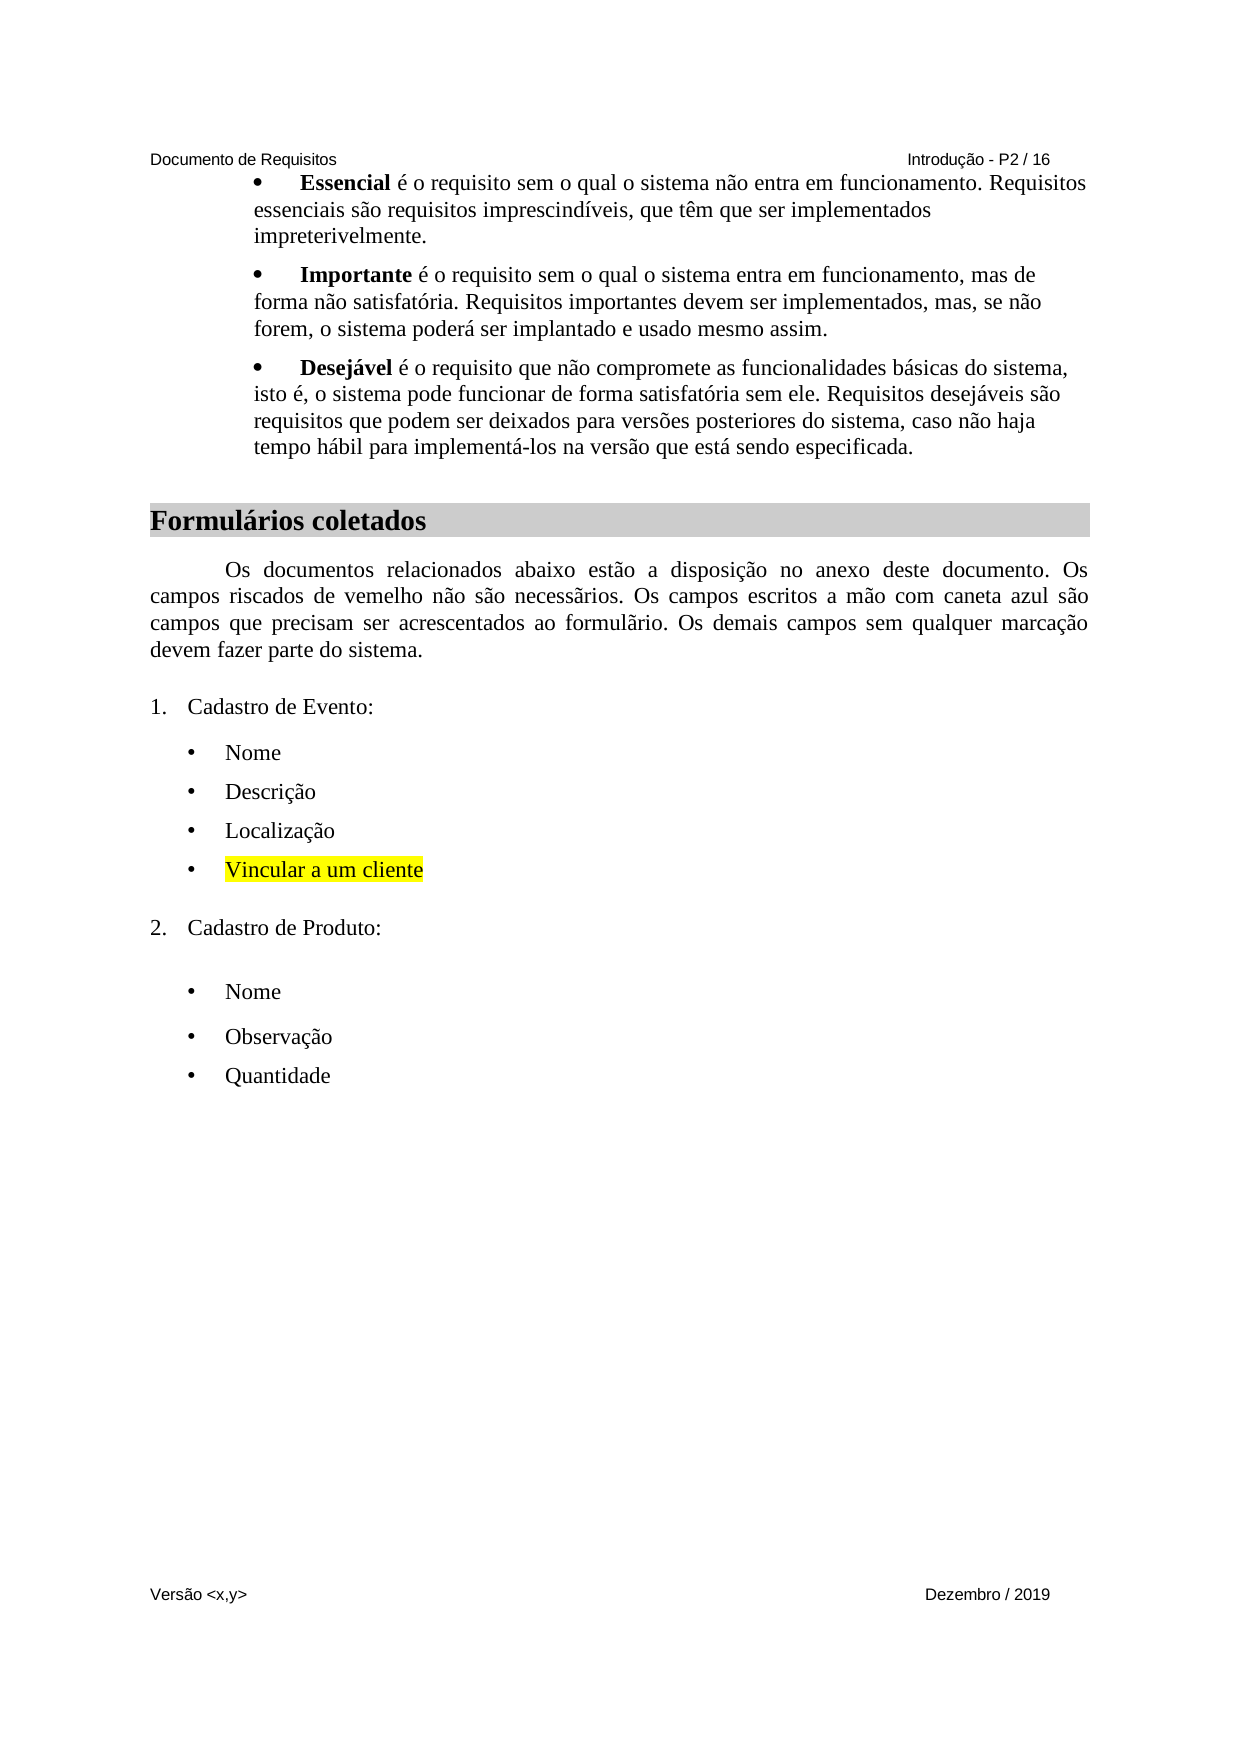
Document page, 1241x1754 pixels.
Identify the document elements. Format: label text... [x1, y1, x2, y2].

subtitle Formulários coletados [150, 503, 1090, 537]
list Essencial é o requisito sem o qual o sistema não entra em funcionamento. Requisitos essenciais são requisitos imprescindíveis, que têm que ser implementados impreterivelmente. [253, 169, 1090, 249]
list Observação [187, 1023, 1090, 1049]
text Os documentos relacionados abaixo estão a disposição no anexo deste documento. Os campos riscados de vemelho não são necessãrios. Os campos escritos a mão com caneta azul são campos que precisam ser acrescentados ao formulãrio. Os demais campos sem qualquer marcação devem fazer parte do sistema. [150, 556, 1090, 662]
list Cadastro de Produto: [150, 913, 1090, 940]
list Cadastro de Evento: [150, 693, 1090, 720]
list Desejável é o requisito que não compromete as funcionalidades básicas do sistema, isto é, o sistema pode funcionar de forma satisfatória sem ele. Requisitos desejáveis são requisitos que podem ser deixados para versões posteriores do sistema, caso não haja tempo hábil para implementá-los na versão que está sendo especificada. [253, 353, 1090, 460]
list Nome [187, 738, 1090, 765]
list Vincular a um cliente [187, 856, 1090, 882]
list Localização [187, 817, 1090, 843]
list Nome [187, 978, 1090, 1004]
list Quantidade [187, 1062, 1090, 1088]
list Importante é o requisito sem o qual o sistema entra em funcionamento, mas de forma não satisfatória. Requisitos importantes devem ser implementados, mas, se não forem, o sistema poderá ser implantado e usado mesmo assim. [253, 261, 1090, 341]
list Descrição [187, 778, 1090, 804]
